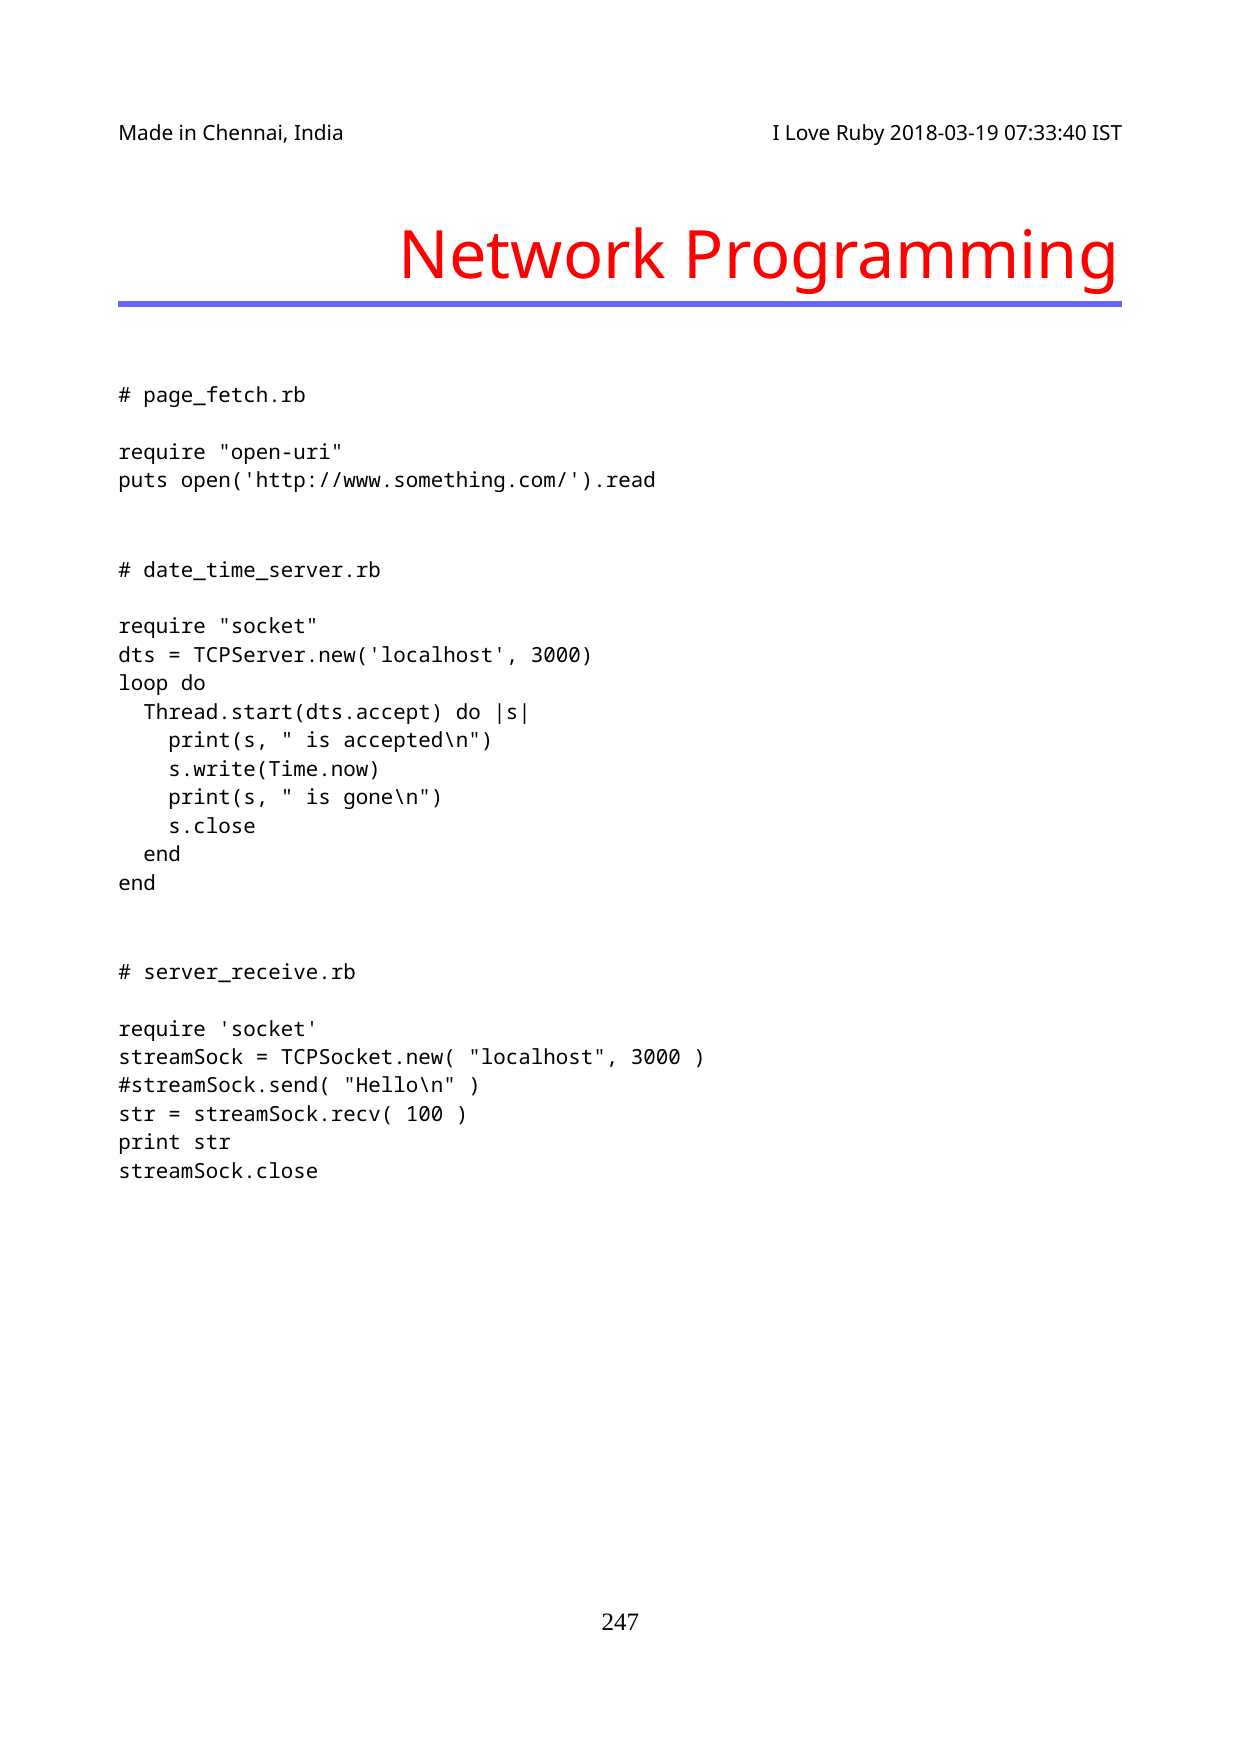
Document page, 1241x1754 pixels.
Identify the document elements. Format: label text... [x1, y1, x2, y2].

text streamSock = TCPSocket.new( "localhost", 3000 ) [118, 1042, 1122, 1071]
text #streamSock.send( "Hello\n" ) [118, 1071, 1122, 1099]
text streamSock.close [118, 1156, 1122, 1184]
text str = streamSock.recv( 100 ) [118, 1099, 1122, 1127]
text # date_time_server.rb [118, 555, 1122, 583]
text loop do [118, 668, 1122, 697]
text require "open-uri" [118, 437, 1122, 466]
text Thread.start(dts.accept) do |s| [118, 697, 1122, 725]
text s.close [118, 811, 1122, 839]
text # server_receive.rb [118, 957, 1122, 985]
text end [118, 868, 1122, 896]
text require "socket" [118, 612, 1122, 640]
subtitle Network Programming [118, 204, 1122, 301]
text s.write(Time.now) [118, 754, 1122, 782]
text puts open('http://www.something.com/').read [118, 466, 1122, 494]
text # page_fetch.rb [118, 380, 1122, 409]
text end [118, 839, 1122, 868]
text require 'socket' [118, 1014, 1122, 1042]
text print str [118, 1127, 1122, 1156]
text print(s, " is accepted\n") [118, 725, 1122, 754]
text dts = TCPServer.new('localhost', 3000) [118, 640, 1122, 668]
text print(s, " is gone\n") [118, 782, 1122, 811]
